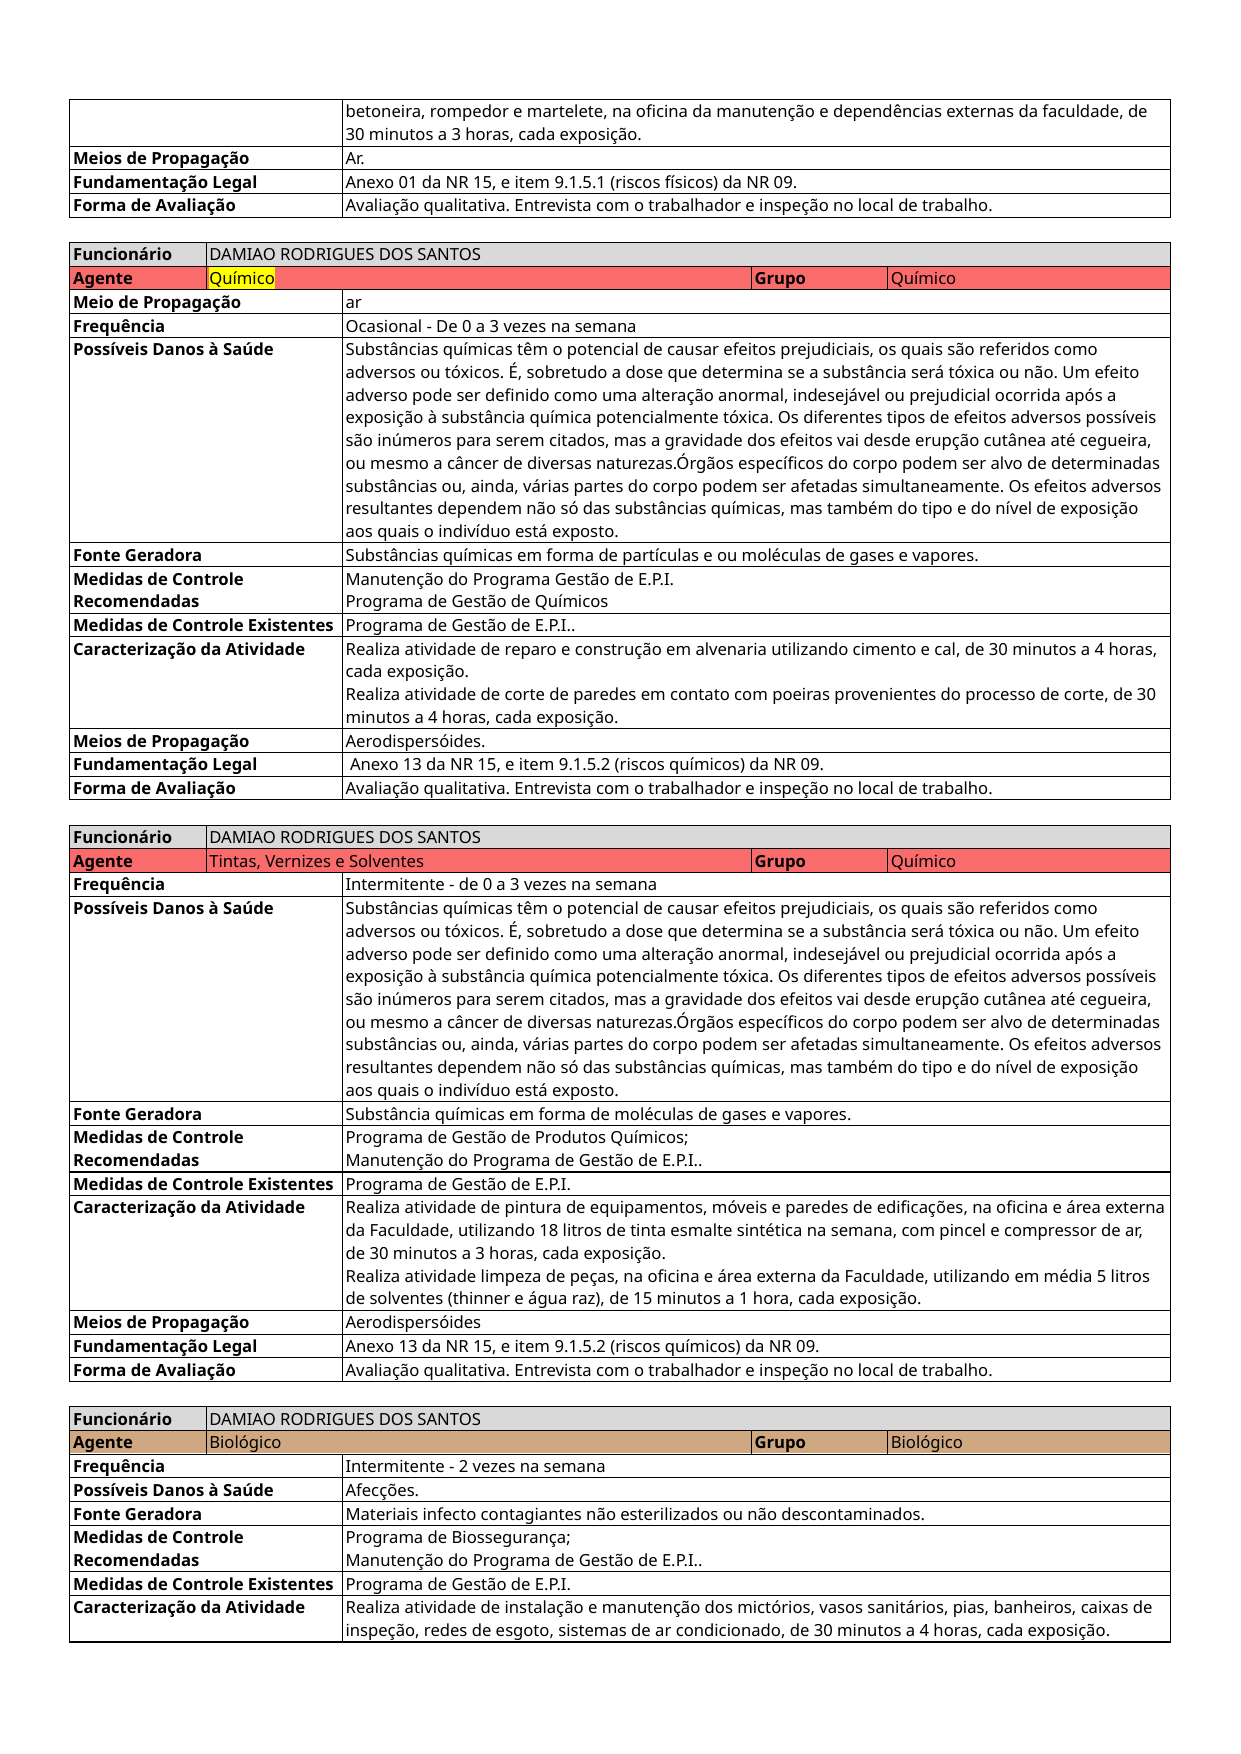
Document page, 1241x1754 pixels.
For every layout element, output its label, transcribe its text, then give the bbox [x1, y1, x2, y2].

table_cell Afecções. [343, 1478, 1170, 1501]
table_cell Programa de Gestão de E.P.I. [343, 1572, 1170, 1595]
table_cell Aerodispersóides [343, 1311, 1170, 1333]
table_cell Realiza atividade de pintura de equipamentos, móveis e paredes de edificações, na oficina e área externa da Faculdade, utilizando 18 litros de tinta esmalte sintética na semana, com pincel e compressor de ar, de 30 minutos a 3 horas, cada exposição. Realiza atividade limpeza de peças, na oficina e área externa da Faculdade, utilizando em média 5 litros de solventes (thinner e água raz), de 15 minutos a 1 hora, cada exposição. [343, 1196, 1170, 1310]
table_cell Substâncias químicas têm o potencial de causar efeitos prejudiciais, os quais são referidos como adversos ou tóxicos. É, sobretudo a dose que determina se a substância será tóxica ou não. Um efeito adverso pode ser definido como uma alteração anormal, indesejável ou prejudicial ocorrida após a exposição à substância química potencialmente tóxica. Os diferentes tipos de efeitos adversos possíveis são inúmeros para serem citados, mas a gravidade dos efeitos vai desde erupção cutânea até cegueira, ou mesmo a câncer de diversas naturezas.Órgãos específicos do corpo podem ser alvo de determinadas substâncias ou, ainda, várias partes do corpo podem ser afetadas simultaneamente. Os efeitos adversos resultantes dependem não só das substâncias químicas, mas também do tipo e do nível de exposição aos quais o indivíduo está exposto. [343, 897, 1170, 1101]
table_cell Meios de Propagação [70, 729, 342, 752]
table_cell Ocasional - De 0 a 3 vezes na semana [343, 314, 1170, 337]
table_cell Programa de Gestão de E.P.I.. [343, 614, 1170, 636]
table_cell Intermitente - 2 vezes na semana [343, 1455, 1170, 1477]
table_cell Avaliação qualitativa. Entrevista com o trabalhador e inspeção no local de trabalho. [343, 777, 1170, 799]
table_cell Tintas, Vernizes e Solventes [207, 849, 751, 872]
table_cell Químico [888, 849, 1170, 872]
table_cell Caracterização da Atividade [70, 1596, 342, 1641]
table_cell Medidas de Controle Recomendadas [70, 1526, 342, 1571]
table_cell Forma de Avaliação [70, 777, 342, 799]
table_cell Substância químicas em forma de moléculas de gases e vapores. [343, 1102, 1170, 1125]
table_cell Intermitente - de 0 a 3 vezes na semana [343, 873, 1170, 896]
table_cell Fundamentação Legal [70, 753, 342, 776]
table_cell Fonte Geradora [70, 1102, 342, 1125]
table_cell Frequência [70, 873, 342, 896]
table_cell Fundamentação Legal [70, 170, 342, 193]
table_cell ar [343, 290, 1170, 313]
table_cell Substâncias químicas em forma de partículas e ou moléculas de gases e vapores. [343, 543, 1170, 566]
table_header DAMIAO RODRIGUES DOS SANTOS [207, 243, 1170, 266]
table_cell Grupo [752, 1431, 887, 1453]
table_cell Grupo [752, 849, 887, 872]
table_cell Frequência [70, 1455, 342, 1477]
table_cell Possíveis Danos à Saúde [70, 338, 342, 542]
table_cell Realiza atividade de reparo e construção em alvenaria utilizando cimento e cal, de 30 minutos a 4 horas, cada exposição. Realiza atividade de corte de paredes em contato com poeiras provenientes do processo de corte, de 30 minutos a 4 horas, cada exposição. [343, 637, 1170, 728]
table_cell Agente [70, 849, 206, 872]
table_cell Possíveis Danos à Saúde [70, 1478, 342, 1501]
table_cell Aerodispersóides. [343, 729, 1170, 752]
table_cell Agente [70, 267, 206, 289]
table_cell Manutenção do Programa Gestão de E.P.I. Programa de Gestão de Químicos [343, 567, 1170, 612]
table_cell Grupo [752, 267, 887, 289]
table_cell Fonte Geradora [70, 1502, 342, 1525]
table_cell Meios de Propagação [70, 147, 342, 169]
table_cell Químico [207, 267, 751, 289]
table_cell Biológico [888, 1431, 1170, 1453]
table_cell Anexo 13 da NR 15, e item 9.1.5.2 (riscos químicos) da NR 09. [343, 753, 1170, 776]
table_cell Medidas de Controle Recomendadas [70, 567, 342, 612]
table_cell Avaliação qualitativa. Entrevista com o trabalhador e inspeção no local de trabalho. [343, 194, 1170, 217]
table_cell Possíveis Danos à Saúde [70, 897, 342, 1101]
table_cell Meio de Propagação [70, 290, 342, 313]
table_cell Biológico [207, 1431, 751, 1453]
table_cell Fonte Geradora [70, 543, 342, 566]
table_cell Ar. [343, 147, 1170, 169]
table_cell Caracterização da Atividade [70, 1196, 342, 1310]
table_cell Materiais infecto contagiantes não esterilizados ou não descontaminados. [343, 1502, 1170, 1525]
table_cell Medidas de Controle Existentes [70, 1173, 342, 1195]
table_cell Realiza atividade de instalação e manutenção dos mictórios, vasos sanitários, pias, banheiros, caixas de inspeção, redes de esgoto, sistemas de ar condicionado, de 30 minutos a 4 horas, cada exposição. [343, 1596, 1170, 1641]
table_cell Programa de Gestão de Produtos Químicos; Manutenção do Programa de Gestão de E.P.I.. [343, 1126, 1170, 1171]
table_cell Anexo 01 da NR 15, e item 9.1.5.1 (riscos físicos) da NR 09. [343, 170, 1170, 193]
table_header DAMIAO RODRIGUES DOS SANTOS [207, 1407, 1170, 1430]
table_cell Programa de Biossegurança; Manutenção do Programa de Gestão de E.P.I.. [343, 1526, 1170, 1571]
table_cell Agente [70, 1431, 206, 1453]
table_cell Programa de Gestão de E.P.I. [343, 1173, 1170, 1195]
table_header Funcionário [70, 1407, 206, 1430]
table_cell Frequência [70, 314, 342, 337]
table_header Funcionário [70, 826, 206, 848]
table_cell Anexo 13 da NR 15, e item 9.1.5.2 (riscos químicos) da NR 09. [343, 1335, 1170, 1357]
table_cell Forma de Avaliação [70, 1358, 342, 1381]
table_cell Avaliação qualitativa. Entrevista com o trabalhador e inspeção no local de trabalho. [343, 1358, 1170, 1381]
table_cell Medidas de Controle Existentes [70, 1572, 342, 1595]
table_cell Forma de Avaliação [70, 194, 342, 217]
table_cell Caracterização da Atividade [70, 637, 342, 728]
table_header Funcionário [70, 243, 206, 266]
table_cell [70, 100, 342, 146]
table_cell betoneira, rompedor e martelete, na oficina da manutenção e dependências externas da faculdade, de 30 minutos a 3 horas, cada exposição. [343, 100, 1170, 146]
table_cell Substâncias químicas têm o potencial de causar efeitos prejudiciais, os quais são referidos como adversos ou tóxicos. É, sobretudo a dose que determina se a substância será tóxica ou não. Um efeito adverso pode ser definido como uma alteração anormal, indesejável ou prejudicial ocorrida após a exposição à substância química potencialmente tóxica. Os diferentes tipos de efeitos adversos possíveis são inúmeros para serem citados, mas a gravidade dos efeitos vai desde erupção cutânea até cegueira, ou mesmo a câncer de diversas naturezas.Órgãos específicos do corpo podem ser alvo de determinadas substâncias ou, ainda, várias partes do corpo podem ser afetadas simultaneamente. Os efeitos adversos resultantes dependem não só das substâncias químicas, mas também do tipo e do nível de exposição aos quais o indivíduo está exposto. [343, 338, 1170, 542]
table_header DAMIAO RODRIGUES DOS SANTOS [207, 826, 1170, 848]
table_cell Medidas de Controle Existentes [70, 614, 342, 636]
table_cell Fundamentação Legal [70, 1335, 342, 1357]
table_cell Químico [888, 267, 1170, 289]
table_cell Meios de Propagação [70, 1311, 342, 1333]
table_cell Medidas de Controle Recomendadas [70, 1126, 342, 1171]
